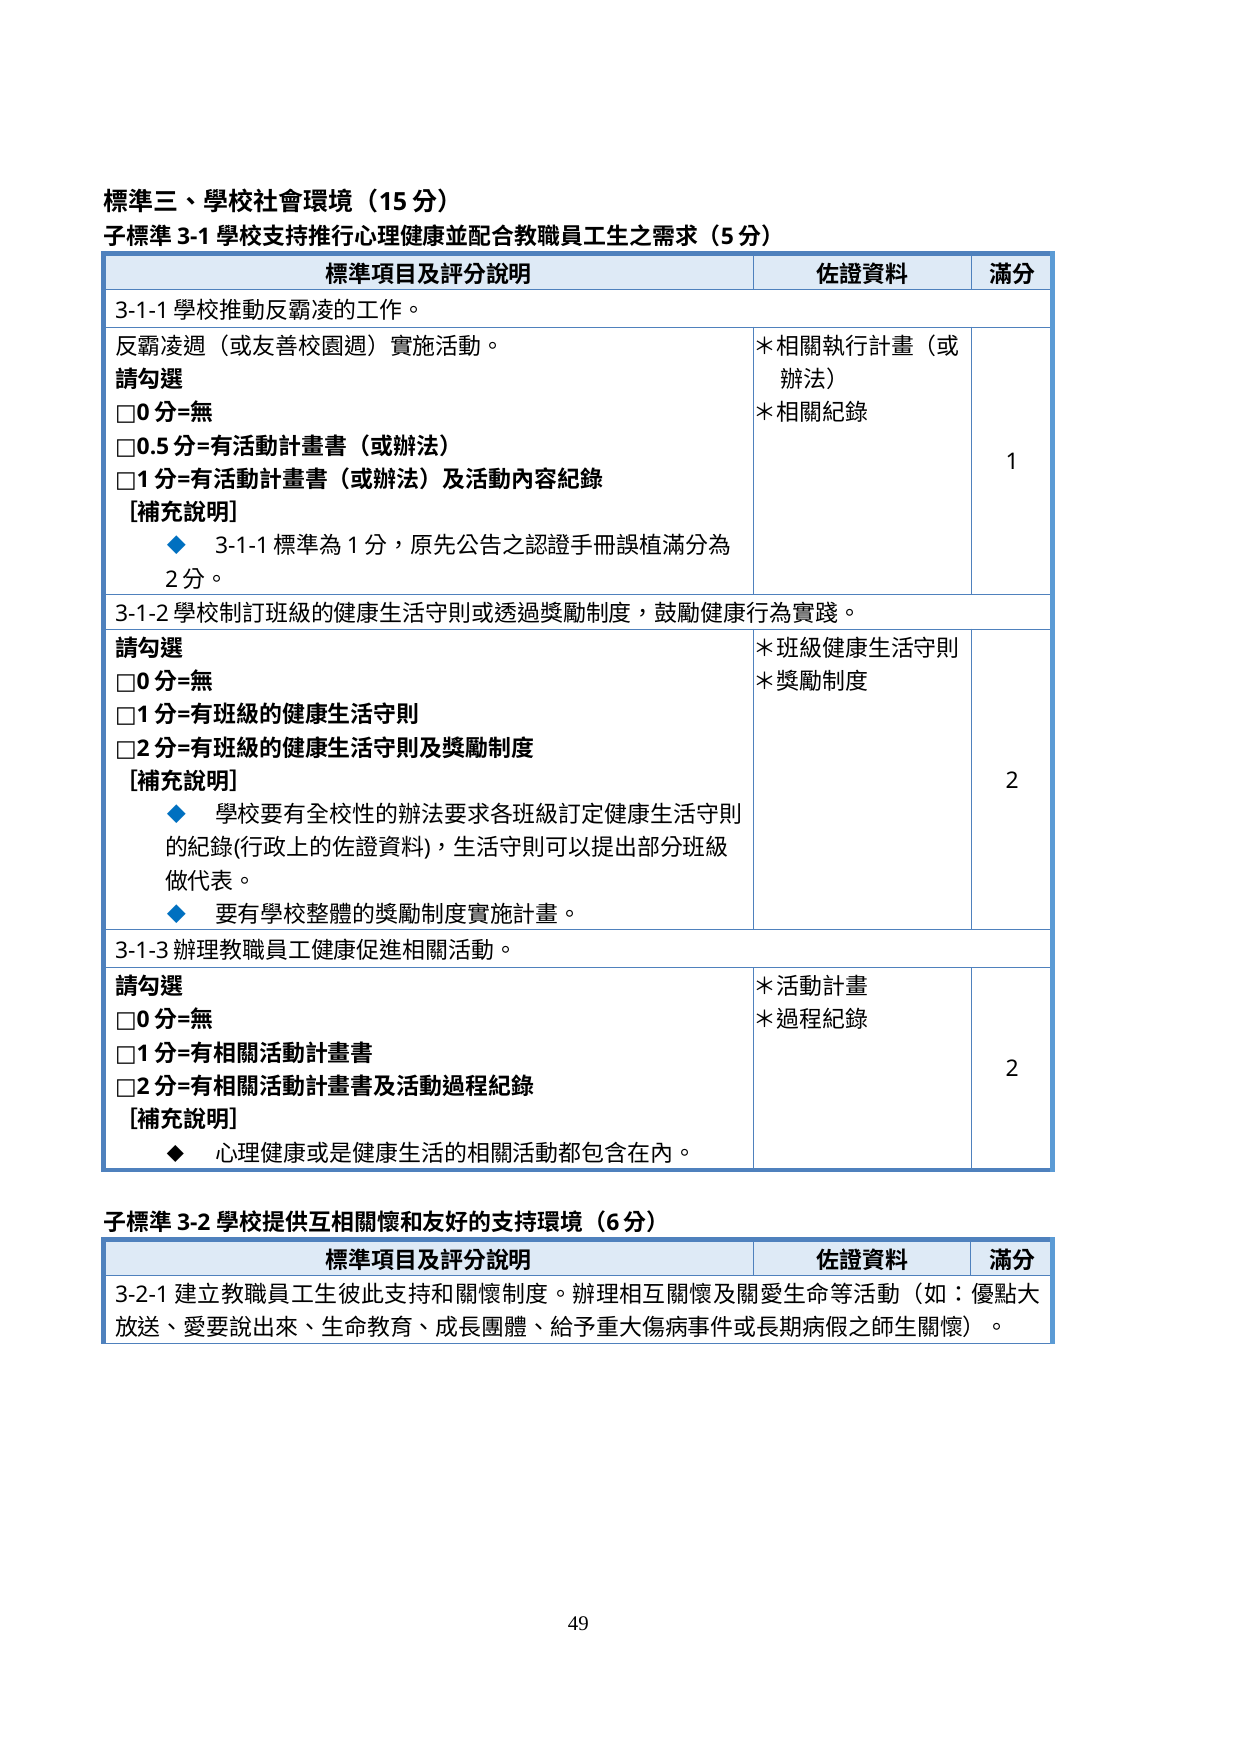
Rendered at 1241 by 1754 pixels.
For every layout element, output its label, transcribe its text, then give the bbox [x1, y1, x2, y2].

table_cell 2 [972, 630, 1050, 929]
text 子標準3-1 學校支持推行心理健康並配合教職員工生之需求（5分） [103, 217, 1053, 251]
table_cell ＊相關執行計畫（或辦法） ＊相關紀錄 [754, 328, 971, 594]
text 標準三、學校社會環境（15分） [103, 181, 1053, 217]
table_cell ＊班級健康生活守則 ＊獎勵制度 [754, 630, 971, 929]
table_header 佐證資料 [754, 256, 971, 289]
table_header 標準項目及評分說明 [106, 256, 753, 289]
table_header 佐證資料 [754, 1242, 970, 1275]
table_header 滿分 [972, 256, 1050, 289]
table_cell 2 [972, 968, 1050, 1168]
table_cell 3-1-3辦理教職員工健康促進相關活動。 [106, 930, 1050, 967]
table_cell 1 [972, 328, 1050, 594]
table_cell 請勾選 □0分=無 □1分=有班級的健康生活守則 □2分=有班級的健康生活守則及獎勵制度 ［補充說明］ 學校要有全校性的辦法要求各班級訂定健康生活守則的紀錄(行政上的佐證資料)，生活守則可以提出部分班級做代表。 要有學校整體的獎勵制度實施計畫。 [106, 630, 753, 929]
text 子標準3-2 學校提供互相關懷和友好的支持環境（6分） [103, 1204, 1053, 1237]
table_cell 3-1-1學校推動反霸凌的工作。 [106, 290, 1050, 327]
table_cell ＊活動計畫 ＊過程紀錄 [754, 968, 971, 1168]
table_cell 反霸凌週（或友善校園週）實施活動。 請勾選 □0分=無 □0.5分=有活動計畫書（或辦法） □1分=有活動計畫書（或辦法）及活動內容紀錄 ［補充說明］ 3-1-1標準為1分，原先公告之認證手冊誤植滿分為2分。 [106, 328, 753, 594]
table_cell 請勾選 □0分=無 □1分=有相關活動計畫書 □2分=有相關活動計畫書及活動過程紀錄 ［補充說明］ 心理健康或是健康生活的相關活動都包含在內。 [106, 968, 753, 1168]
table_header 標準項目及評分說明 [106, 1242, 753, 1275]
table_cell 3-1-2學校制訂班級的健康生活守則或透過獎勵制度，鼓勵健康行為實踐。 [106, 595, 1050, 628]
table_cell 3-2-1建立教職員工生彼此支持和關懷制度。辦理相互關懷及關愛生命等活動（如：優點大放送、愛要說出來、生命教育、成長團體、給予重大傷病事件或長期病假之師生關懷）。 [106, 1276, 1050, 1342]
table_header 滿分 [971, 1242, 1050, 1275]
